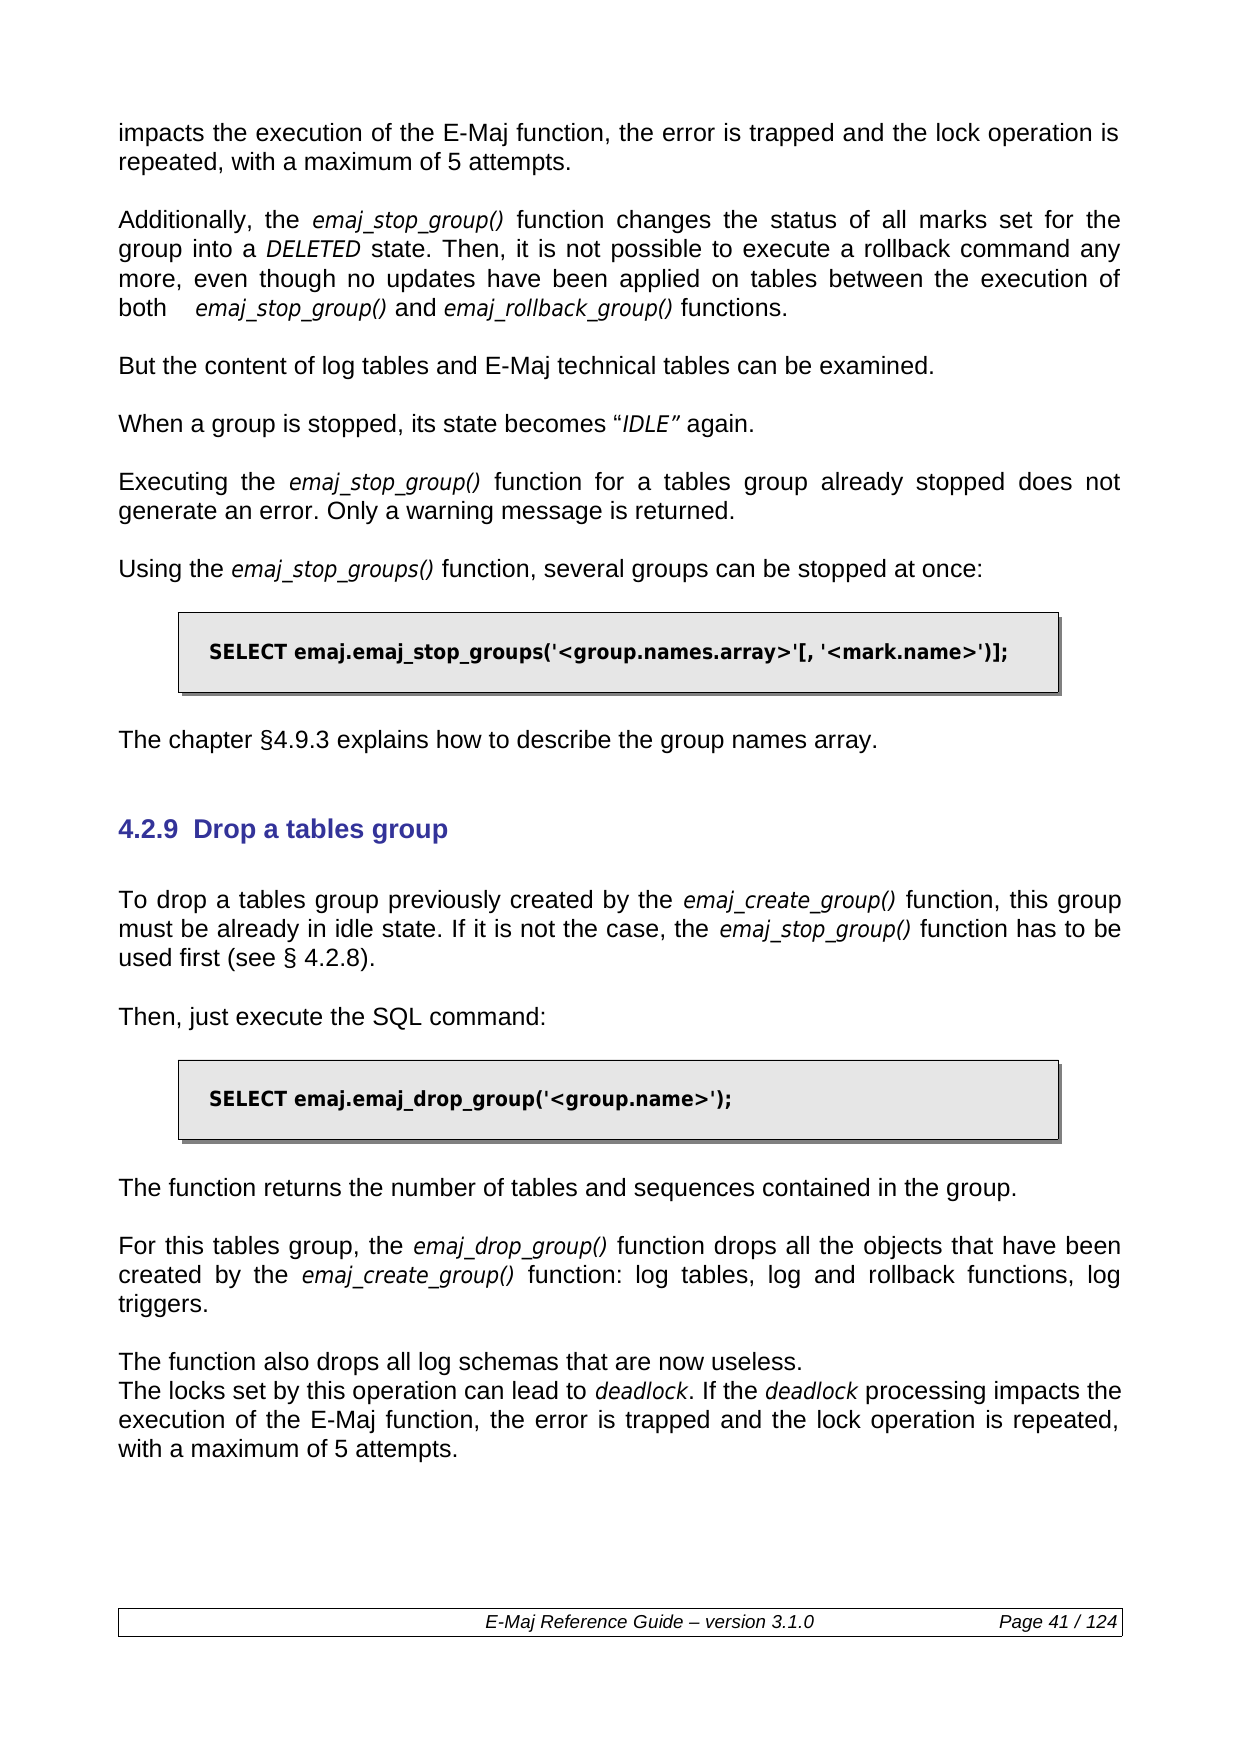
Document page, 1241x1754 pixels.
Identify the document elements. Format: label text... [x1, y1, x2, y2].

text Using the emaj_stop_groups() function, several groups can be stopped at once: [118, 554, 1122, 583]
subtitle Drop a tables group [118, 813, 1122, 844]
text The locks set by this operation can lead to deadlock. If the deadlock processing impacts the execution of the E-Maj function, the error is trapped and the lock operation is repeated, with a maximum of 5 attempts. [118, 1376, 1122, 1463]
text To drop a tables group previously created by the emaj_create_group() function, this group must be already in idle state. If it is not the case, the emaj_stop_group() function has to be used first (see § 4.2.8). [118, 885, 1122, 972]
text When a group is stopped, its state becomes “IDLE” again. [118, 409, 1122, 438]
text For this tables group, the emaj_drop_group() function drops all the objects that have been created by the emaj_create_group() function: log tables, log and rollback functions, log triggers. [118, 1231, 1122, 1318]
text The chapter §4.9.3 explains how to describe the group names array. [118, 725, 1122, 754]
text But the content of log tables and E-Maj technical tables can be examined. [118, 351, 1122, 380]
text SELECT emaj.emaj_drop_group('<group.name>'); [179, 1084, 1058, 1108]
text The function returns the number of tables and sequences contained in the group. [118, 1173, 1122, 1202]
text Additionally, the emaj_stop_group() function changes the status of all marks set for the group into a DELETED state. Then, it is not possible to execute a rollback command any more, even though no updates have been applied on tables between the execution of both emaj_stop_group() and emaj_rollback_group() functions. [118, 205, 1122, 322]
text The function also drops all log schemas that are now useless. [118, 1347, 1122, 1376]
text Then, just execute the SQL command: [118, 1001, 1122, 1031]
text SELECT emaj.emaj_stop_groups('<group.names.array>'[, '<mark.name>')]; [179, 637, 1058, 661]
text Executing the emaj_stop_group() function for a tables group already stopped does not generate an error. Only a warning message is returned. [118, 467, 1122, 525]
text impacts the execution of the E-Maj function, the error is trapped and the lock operation is repeated, with a maximum of 5 attempts. [118, 118, 1122, 176]
